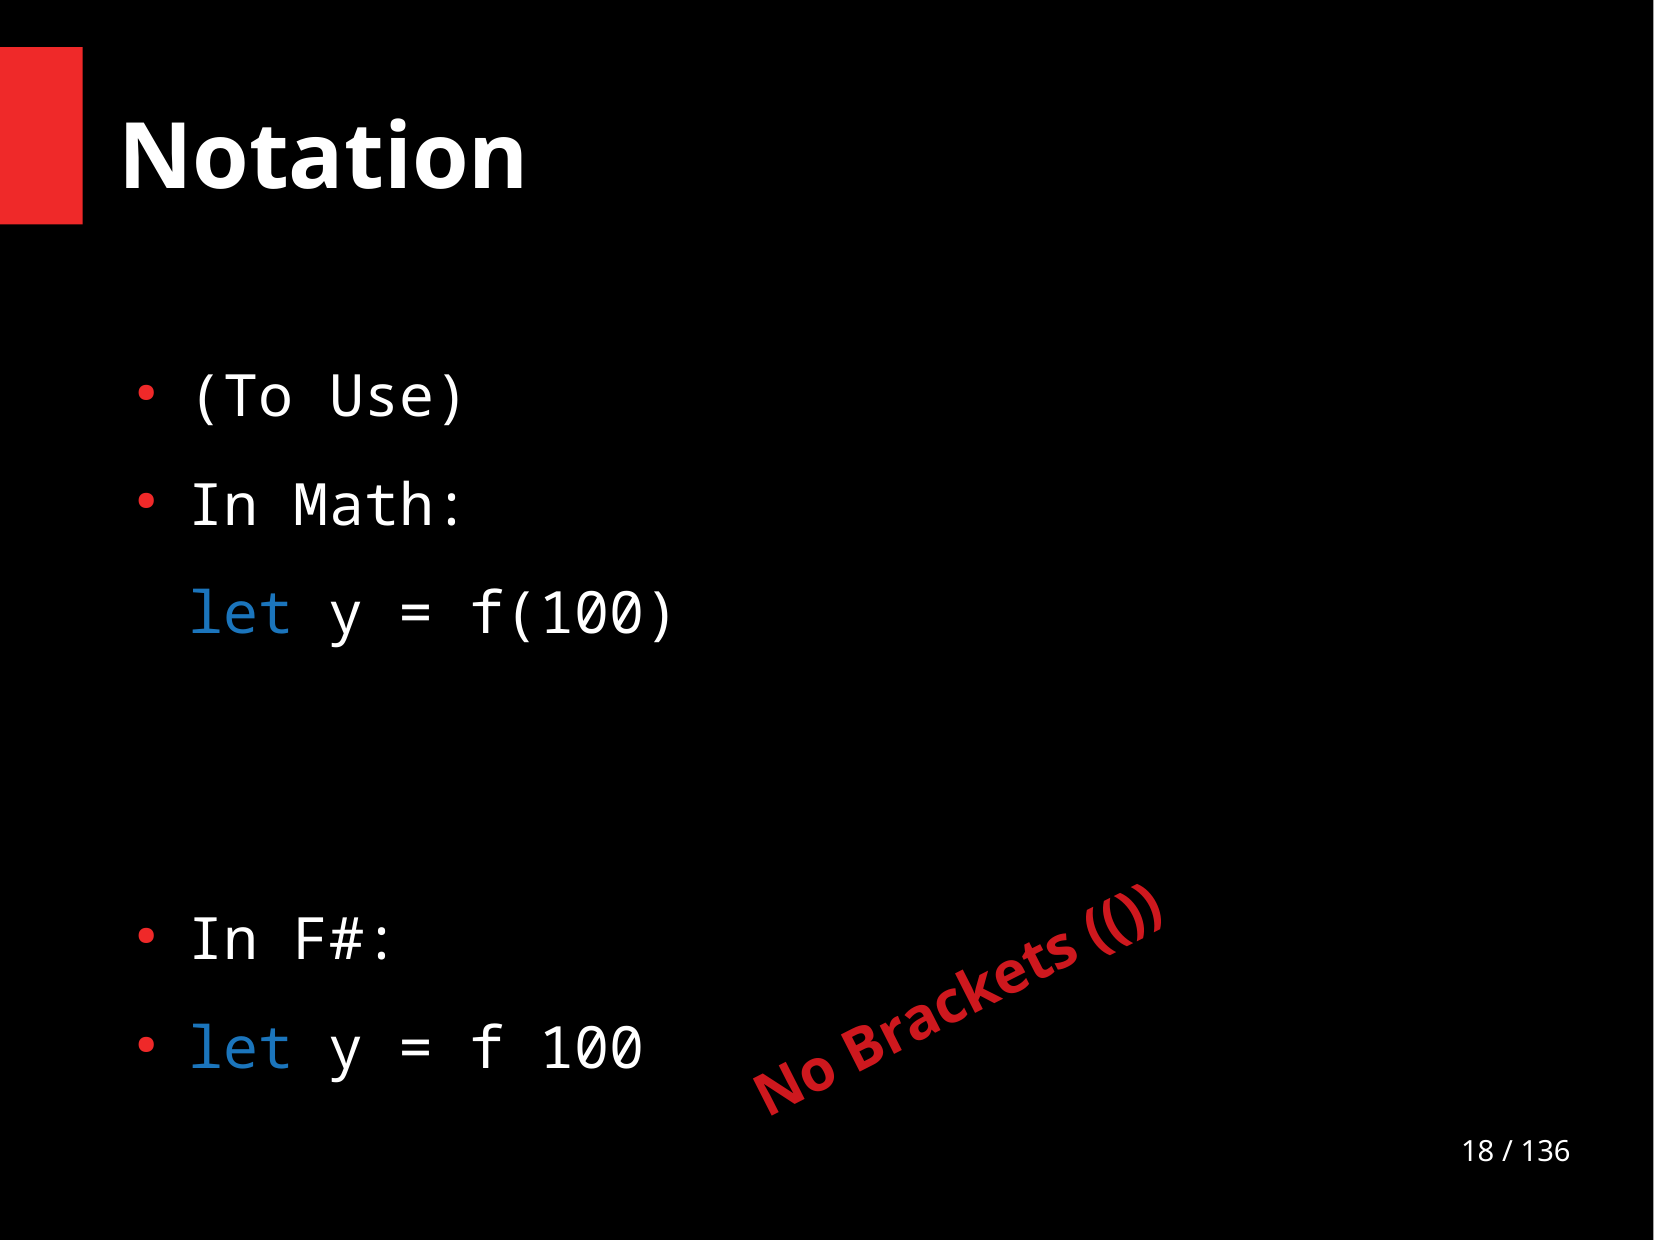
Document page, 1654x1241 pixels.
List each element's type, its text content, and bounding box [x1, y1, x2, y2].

title Notation [118, 49, 1571, 257]
list (To Use) In Math: let y = f(100) In F#: let y = f 100 [118, 354, 1536, 1074]
text_box No Brackets (()) [723, 831, 1229, 1161]
